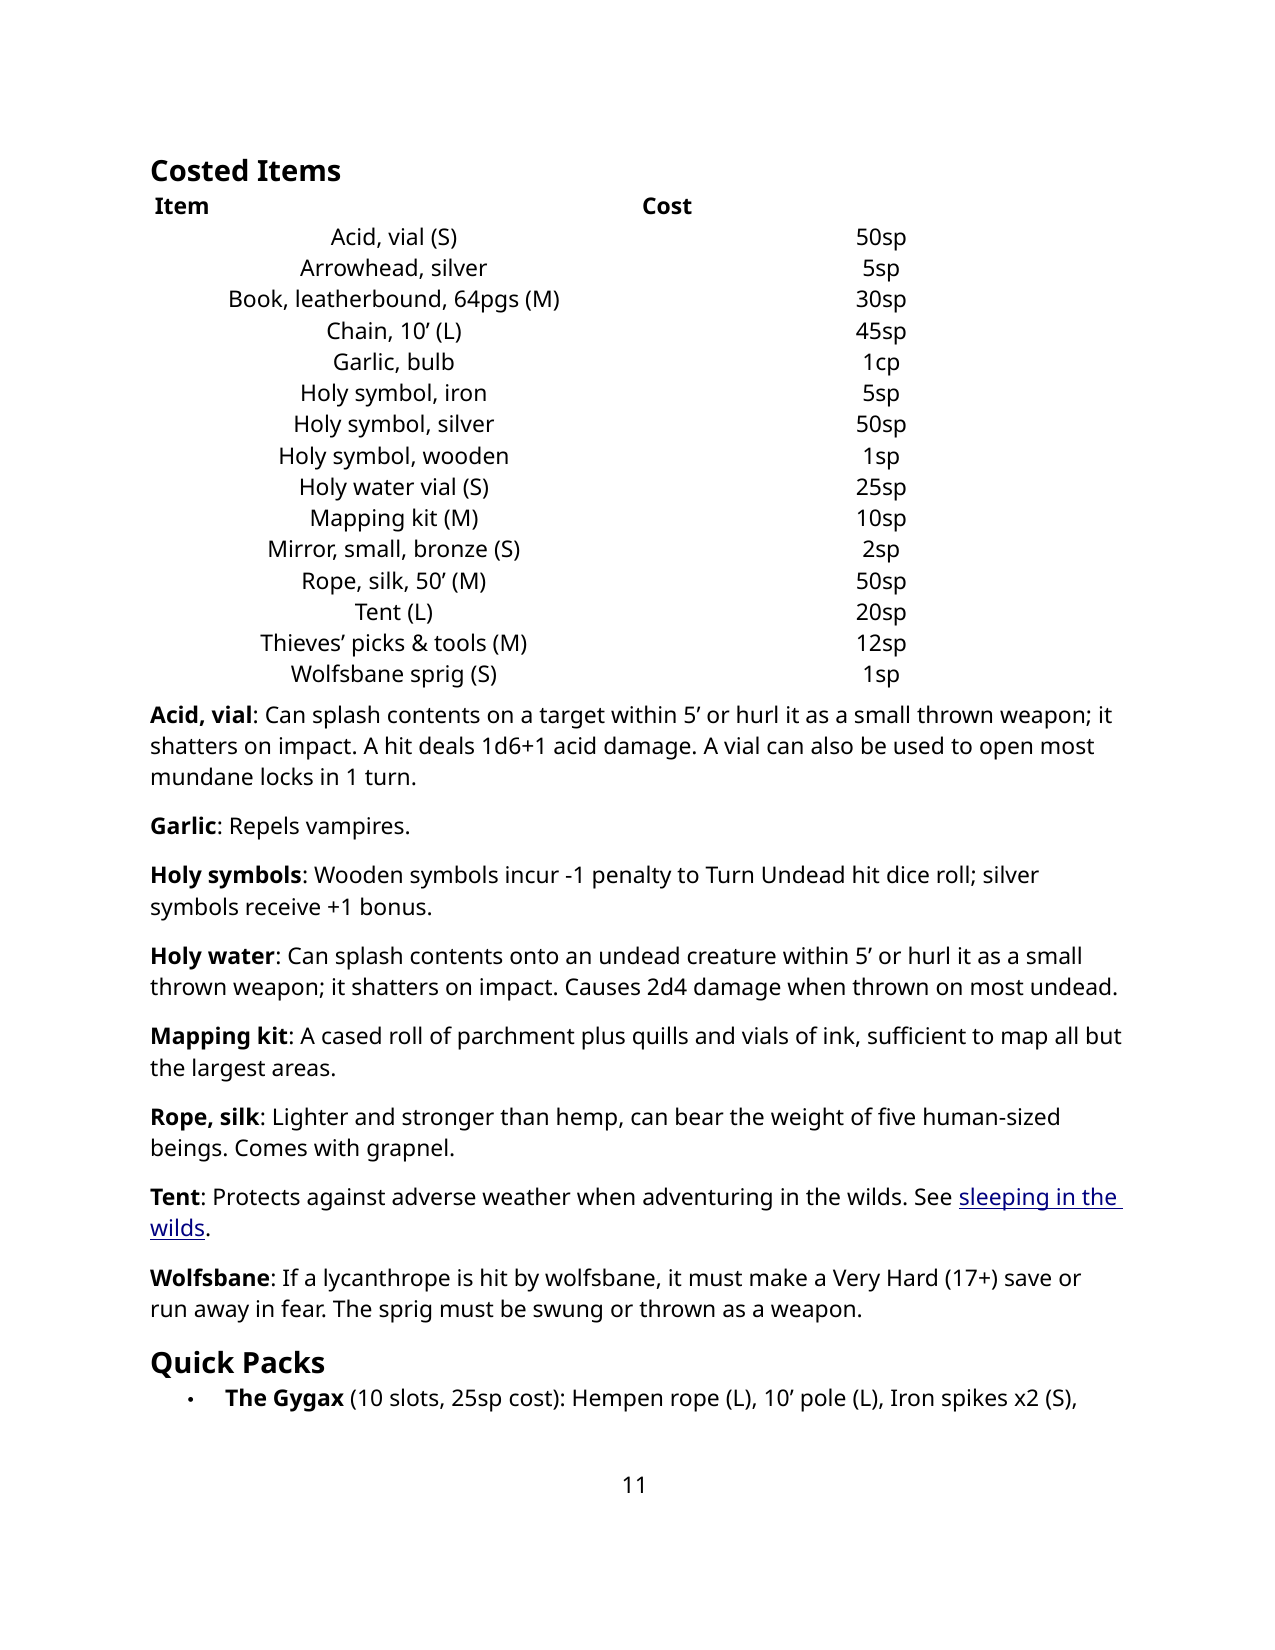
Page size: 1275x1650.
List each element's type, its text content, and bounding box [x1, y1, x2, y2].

table_cell Thieves’ picks & tools (M) [150, 627, 637, 658]
text Wolfsbane: If a lycanthrope is hit by wolfsbane, it must make a Very Hard (17+) save or run away in fear. The sprig must be swung or thrown as a weapon. [150, 1262, 1125, 1324]
table_cell Arrowhead, silver [150, 252, 637, 283]
table_cell 25sp [638, 471, 1125, 502]
text Tent: Protects against adverse weather when adventuring in the wilds. See sleeping in the wilds. [150, 1181, 1125, 1244]
text Mapping kit: A cased roll of parchment plus quills and vials of ink, sufficient to map all but the largest areas. [150, 1020, 1125, 1083]
table_cell Mapping kit (M) [150, 502, 637, 533]
table_cell 20sp [638, 596, 1125, 627]
table_cell 1sp [638, 659, 1125, 690]
table_cell 50sp [638, 221, 1125, 252]
table_cell 10sp [638, 502, 1125, 533]
table_header Cost [638, 190, 1125, 221]
table_cell 12sp [638, 627, 1125, 658]
table_cell Acid, vial (S) [150, 221, 637, 252]
table_cell Chain, 10’ (L) [150, 315, 637, 346]
text Garlic: Repels vampires. [150, 810, 1125, 842]
table_cell Garlic, bulb [150, 346, 637, 377]
table_cell 30sp [638, 284, 1125, 315]
text Rope, silk: Lighter and stronger than hemp, can bear the weight of five human-sized beings. Comes with grapnel. [150, 1101, 1125, 1163]
table_cell Holy water vial (S) [150, 471, 637, 502]
table_cell Wolfsbane sprig (S) [150, 659, 637, 690]
table_cell Holy symbol, wooden [150, 440, 637, 471]
text Acid, vial: Can splash contents on a target within 5’ or hurl it as a small thrown weapon; it shatters on impact. A hit deals 1d6+1 acid damage. A vial can also be used to open most mundane locks in 1 turn. [150, 699, 1125, 792]
table_cell 5sp [638, 377, 1125, 408]
table_header Item [150, 190, 637, 221]
table_cell 50sp [638, 565, 1125, 596]
table_cell Holy symbol, silver [150, 409, 637, 440]
table_cell 1sp [638, 440, 1125, 471]
table_cell Holy symbol, iron [150, 377, 637, 408]
table_cell Rope, silk, 50’ (M) [150, 565, 637, 596]
table_cell 1cp [638, 346, 1125, 377]
text Holy symbols: Wooden symbols incur -1 penalty to Turn Undead hit dice roll; silver symbols receive +1 bonus. [150, 859, 1125, 922]
table_cell Book, leatherbound, 64pgs (M) [150, 284, 637, 315]
table_cell 5sp [638, 252, 1125, 283]
subtitle Quick Packs [150, 1342, 1125, 1382]
text Holy water: Can splash contents onto an undead creature within 5’ or hurl it as a small thrown weapon; it shatters on impact. Causes 2d4 damage when thrown on most undead. [150, 940, 1125, 1002]
table_cell 50sp [638, 409, 1125, 440]
table_cell 45sp [638, 315, 1125, 346]
list The Gygax (10 slots, 25sp cost): Hempen rope (L), 10’ pole (L), Iron spikes x2 (S), [187, 1382, 1125, 1413]
table_cell 2sp [638, 534, 1125, 565]
table_cell Mirror, small, bronze (S) [150, 534, 637, 565]
table_cell Tent (L) [150, 596, 637, 627]
subtitle Costed Items [150, 150, 1125, 190]
